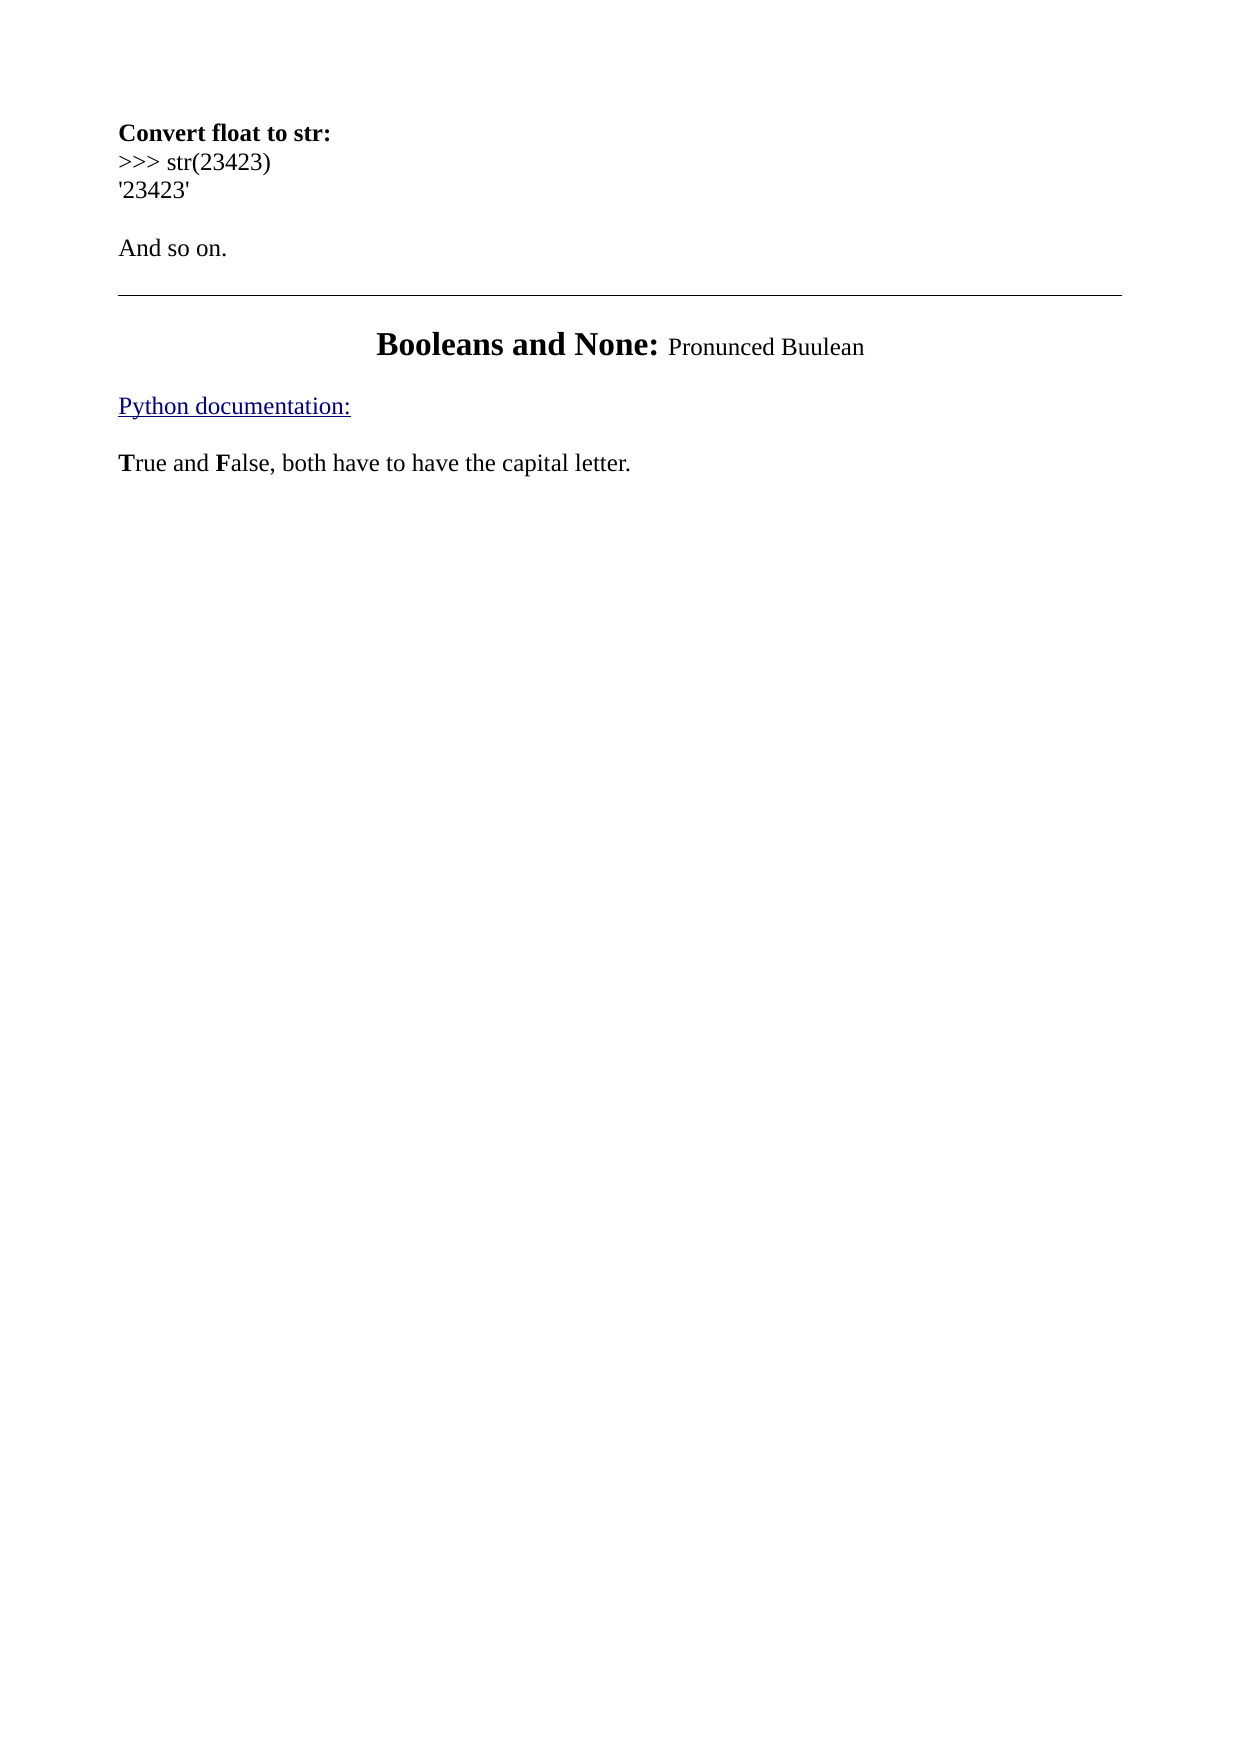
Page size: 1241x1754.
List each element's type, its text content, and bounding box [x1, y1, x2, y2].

text Convert float to str: [118, 118, 1122, 147]
text >>> str(23423) [118, 147, 1122, 176]
text And so on. [118, 233, 1122, 262]
text True and False, both have to have the capital letter. [118, 448, 1122, 477]
text Python documentation: [118, 391, 1122, 420]
text Booleans and None: Pronunced Buulean [118, 324, 1122, 362]
text '23423' [118, 176, 1122, 204]
